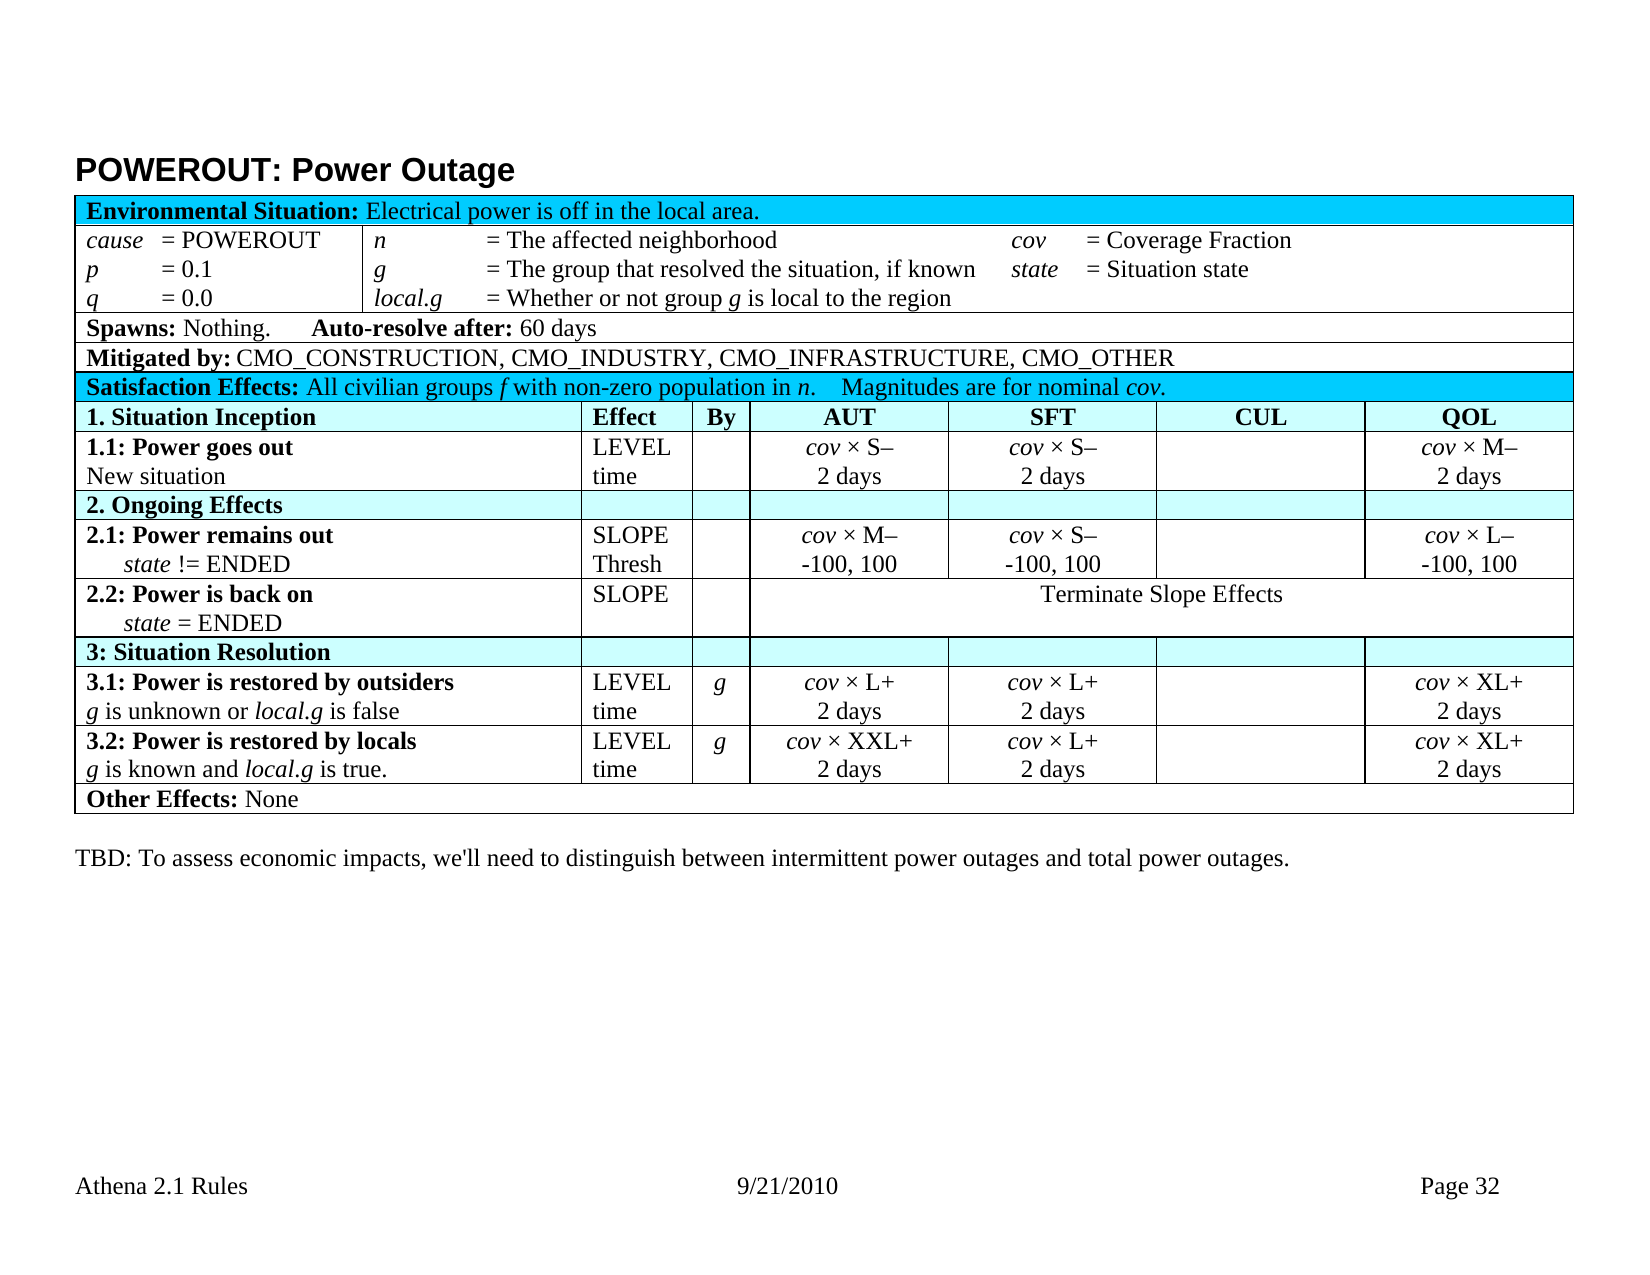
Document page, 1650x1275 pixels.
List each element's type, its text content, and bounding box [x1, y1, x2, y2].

table_cell SLOPE [582, 579, 692, 636]
table_cell CUL [1157, 402, 1364, 431]
table_cell [949, 638, 1156, 666]
table_cell Effect [582, 402, 692, 431]
table_cell [1157, 638, 1364, 666]
table_cell Terminate Slope Effects [751, 579, 1573, 636]
table_cell Spawns: Nothing. Auto-resolve after: 60 days [76, 313, 1573, 342]
table_cell SLOPE Thresh [582, 520, 692, 578]
table_cell cov × S– -100, 100 [949, 520, 1156, 578]
table_cell cov × M– -100, 100 [751, 520, 948, 578]
table_cell cov × L+ 2 days [949, 667, 1156, 725]
table_cell [693, 579, 749, 636]
table_cell 2.2: Power is back on state = ENDED [76, 579, 581, 636]
table_cell g [693, 667, 749, 725]
table_cell [751, 638, 948, 666]
table_cell SFT [949, 402, 1156, 431]
table_cell cov × XL+ 2 days [1366, 667, 1573, 725]
table_cell 2.1: Power remains out state != ENDED [76, 520, 581, 578]
table_cell [693, 638, 749, 666]
table_cell cov × L– -100, 100 [1366, 520, 1573, 578]
table_cell [1157, 667, 1364, 725]
table_cell [582, 491, 692, 519]
table_cell [1157, 520, 1364, 578]
table_cell QOL [1366, 402, 1573, 431]
table_cell cov × L+ 2 days [949, 726, 1156, 783]
table_cell LEVEL time [582, 726, 692, 783]
table_cell [949, 491, 1156, 519]
table_cell [582, 638, 692, 666]
table_cell 1.1: Power goes out New situation [76, 432, 581, 489]
table_cell cov × XXL+ 2 days [751, 726, 948, 783]
table_cell Mitigated by: CMO_CONSTRUCTION, CMO_INDUSTRY, CMO_INFRASTRUCTURE, CMO_OTHER [76, 343, 1573, 371]
table_cell AUT [751, 402, 948, 431]
table_cell 3: Situation Resolution [76, 638, 581, 666]
table_cell [1157, 726, 1364, 783]
table_cell Satisfaction Effects: All civilian groups f with non-zero population in n. Magnitudes are for nominal cov. [76, 373, 1573, 401]
table_cell 3.2: Power is restored by locals g is known and local.g is true. [76, 726, 581, 783]
table_cell 2. Ongoing Effects [76, 491, 581, 519]
table_cell n = The affected neighborhood cov = Coverage Fraction g = The group that resolved the situation, if known state = Situation state local.g = Whether or not group g is local to the region [363, 226, 1573, 312]
table_cell 1. Situation Inception [76, 402, 581, 431]
table_cell cause = POWEROUT p = 0.1 q = 0.0 [76, 226, 362, 312]
table_header Environmental Situation: Electrical power is off in the local area. [76, 196, 1573, 224]
table_cell [1157, 491, 1364, 519]
table_cell cov × XL+ 2 days [1366, 726, 1573, 783]
text TBD: To assess economic impacts, we'll need to distinguish between intermittent power outages and total power outages. [75, 843, 1575, 872]
table_cell cov × S– 2 days [751, 432, 948, 489]
table_cell Other Effects: None [76, 784, 1573, 813]
table_cell cov × S– 2 days [949, 432, 1156, 489]
table_cell [693, 432, 749, 489]
table_cell cov × L+ 2 days [751, 667, 948, 725]
table_cell [693, 491, 749, 519]
table_cell g [693, 726, 749, 783]
text POWEROUT: Power Outage [75, 150, 1575, 188]
table_cell LEVEL time [582, 667, 692, 725]
table_cell [1157, 432, 1364, 489]
table_cell [1366, 638, 1573, 666]
table_cell By [693, 402, 749, 431]
table_cell [751, 491, 948, 519]
table_cell 3.1: Power is restored by outsiders g is unknown or local.g is false [76, 667, 581, 725]
table_cell cov × M– 2 days [1366, 432, 1573, 489]
table_cell LEVEL time [582, 432, 692, 489]
table_cell [1366, 491, 1573, 519]
table_cell [693, 520, 749, 578]
